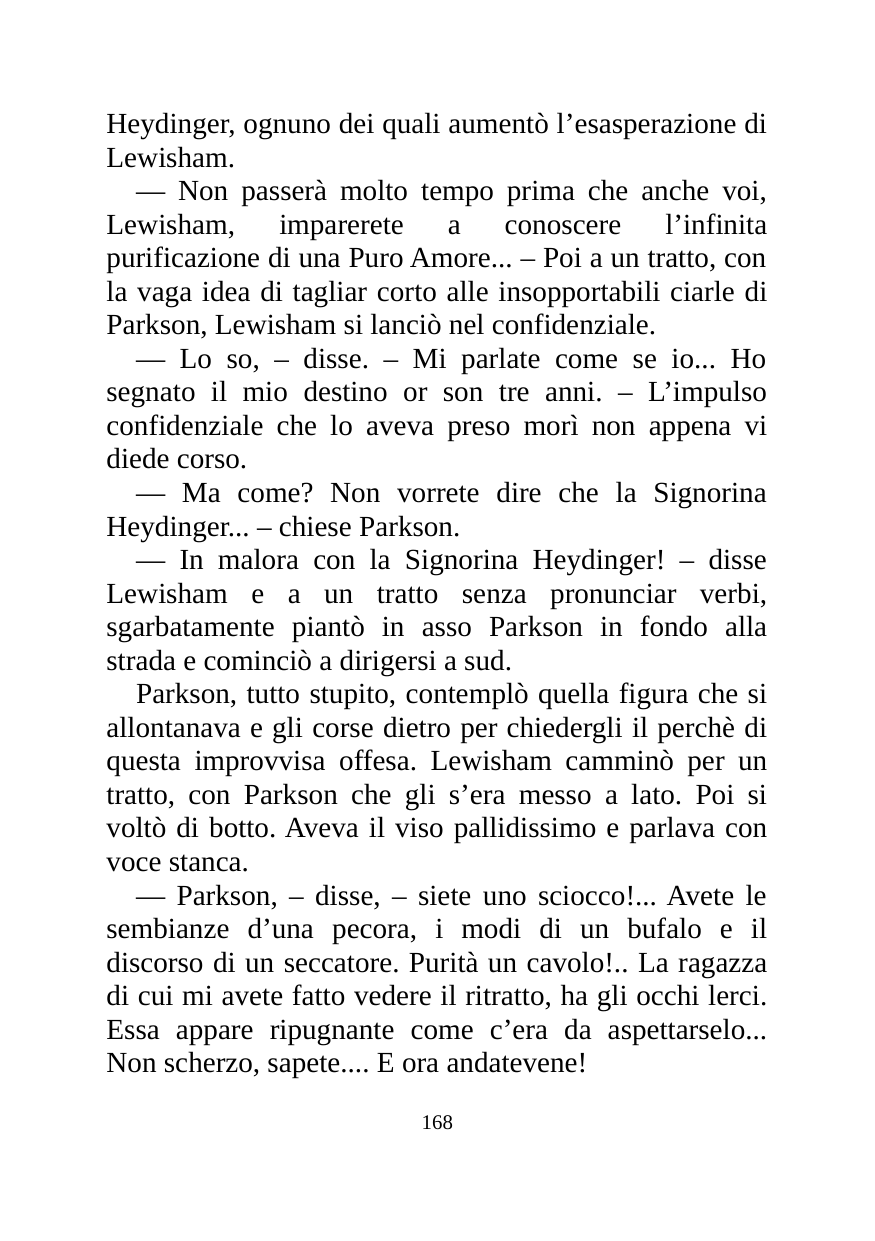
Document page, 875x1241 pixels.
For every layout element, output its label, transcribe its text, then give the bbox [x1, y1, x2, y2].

text — Parkson, – disse, – siete uno sciocco!... Avete le sembianze d’una pecora, i modi di un bufalo e il discorso di un seccatore. Purità un cavolo!.. La ragazza di cui mi avete fatto vedere il ritratto, ha gli occhi lerci. Essa appare ripugnante come c’era da aspettarselo... Non scherzo, sapete.... E ora andatevene! [106, 878, 768, 1079]
text — Non passerà molto tempo prima che anche voi, Lewisham, imparerete a conoscere l’infinita purificazione di una Puro Amore... – Poi a un tratto, con la vaga idea di tagliar corto alle insopportabili ciarle di Parkson, Lewisham si lanciò nel confidenziale. [106, 173, 768, 341]
text Heydinger, ognuno dei quali aumentò l’esasperazione di Lewisham. [106, 106, 768, 173]
text Parkson, tutto stupito, contemplò quella figura che si allontanava e gli corse dietro per chiedergli il perchè di questa improvvisa offesa. Lewisham camminò per un tratto, con Parkson che gli s’era messo a lato. Poi si voltò di botto. Aveva il viso pallidissimo e parlava con voce stanca. [106, 676, 768, 878]
text — In malora con la Signorina Heydinger! – disse Lewisham e a un tratto senza pronunciar verbi, sgarbatamente piantò in asso Parkson in fondo alla strada e cominciò a dirigersi a sud. [106, 542, 768, 676]
text — Ma come? Non vorrete dire che la Signorina Heydinger... – chiese Parkson. [106, 475, 768, 542]
text — Lo so, – disse. – Mi parlate come se io... Ho segnato il mio destino or son tre anni. – L’impulso confidenziale che lo aveva preso morì non appena vi diede corso. [106, 341, 768, 475]
